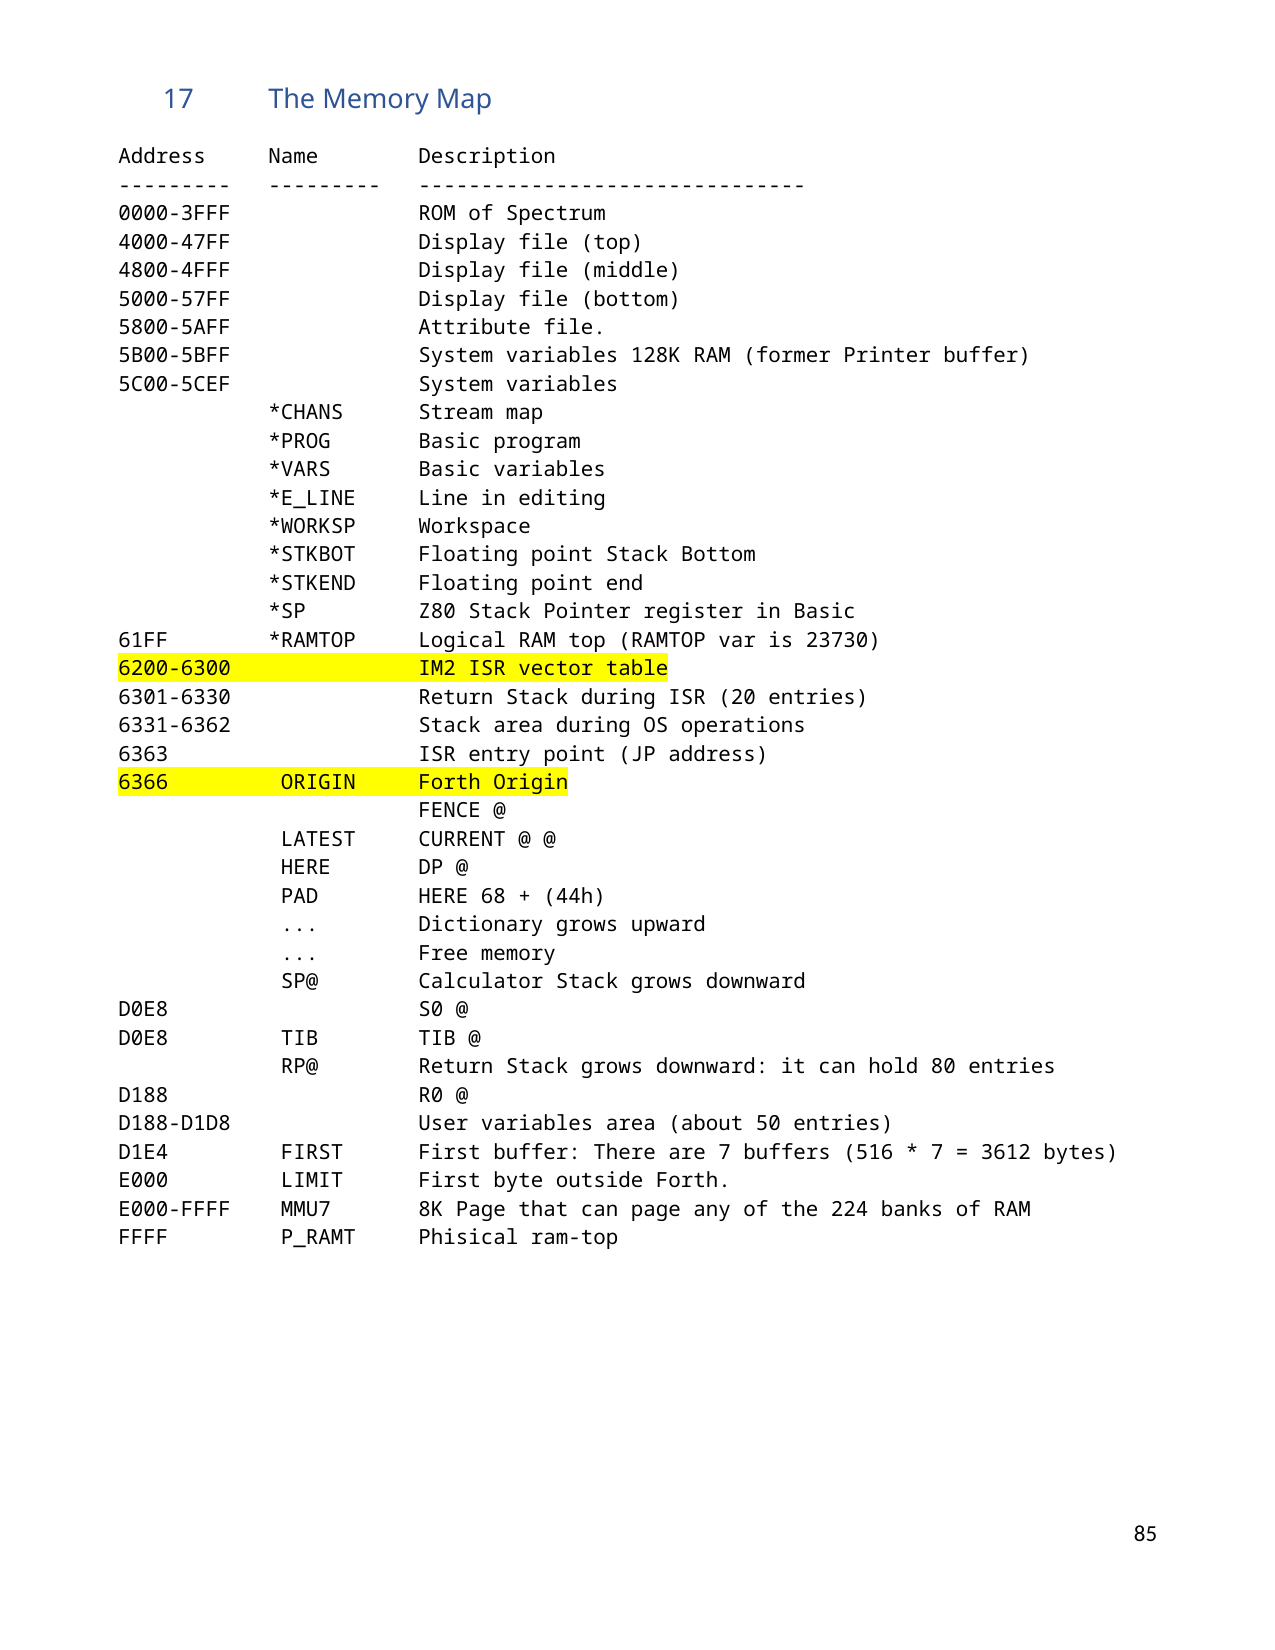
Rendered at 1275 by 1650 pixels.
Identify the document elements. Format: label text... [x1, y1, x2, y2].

text *PROG Basic program [118, 426, 1157, 454]
text 6301-6330 Return Stack during ISR (20 entries) [118, 682, 1157, 710]
text HERE DP @ [118, 852, 1157, 881]
text ... Free memory [118, 938, 1157, 966]
text FFFF P_RAMT Phisical ram-top [118, 1222, 1157, 1251]
text *SP Z80 Stack Pointer register in Basic [118, 596, 1157, 625]
text RP@ Return Stack grows downward: it can hold 80 entries [118, 1051, 1157, 1080]
text 6200-6300 IM2 ISR vector table [118, 653, 1157, 682]
text *E_LINE Line in editing [118, 483, 1157, 511]
text 6366 ORIGIN Forth Origin [118, 767, 1157, 796]
text *WORKSP Workspace [118, 511, 1157, 539]
text 4000-47FF Display file (top) [118, 227, 1157, 255]
text *VARS Basic variables [118, 454, 1157, 483]
text *STKBOT Floating point Stack Bottom [118, 539, 1157, 568]
text FENCE @ [118, 796, 1157, 824]
text *STKEND Floating point end [118, 568, 1157, 596]
text E000-FFFF MMU7 8K Page that can page any of the 224 banks of RAM [118, 1194, 1157, 1222]
text 5B00-5BFF System variables 128K RAM (former Printer buffer) [118, 341, 1157, 369]
text D188-D1D8 User variables area (about 50 entries) [118, 1108, 1157, 1137]
text 5800-5AFF Attribute file. [118, 312, 1157, 341]
text D0E8 S0 @ [118, 994, 1157, 1023]
text LATEST CURRENT @ @ [118, 824, 1157, 852]
subtitle The Memory Map [156, 79, 1157, 116]
text PAD HERE 68 + (44h) [118, 881, 1157, 909]
text --------- --------- ------------------------------- [118, 170, 1157, 198]
text 6331-6362 Stack area during OS operations [118, 710, 1157, 739]
text D1E4 FIRST First buffer: There are 7 buffers (516 * 7 = 3612 bytes) [118, 1137, 1157, 1165]
text 4800-4FFF Display file (middle) [118, 255, 1157, 284]
text D0E8 TIB TIB @ [118, 1023, 1157, 1051]
text D188 R0 @ [118, 1080, 1157, 1108]
text 61FF *RAMTOP Logical RAM top (RAMTOP var is 23730) [118, 625, 1157, 653]
text 6363 ISR entry point (JP address) [118, 739, 1157, 767]
text 5000-57FF Display file (bottom) [118, 284, 1157, 312]
text E000 LIMIT First byte outside Forth. [118, 1165, 1157, 1194]
text *CHANS Stream map [118, 397, 1157, 426]
text SP@ Calculator Stack grows downward [118, 966, 1157, 994]
text 5C00-5CEF System variables [118, 369, 1157, 397]
text ... Dictionary grows upward [118, 909, 1157, 938]
text 0000-3FFF ROM of Spectrum [118, 198, 1157, 227]
text Address Name Description [118, 141, 1157, 170]
